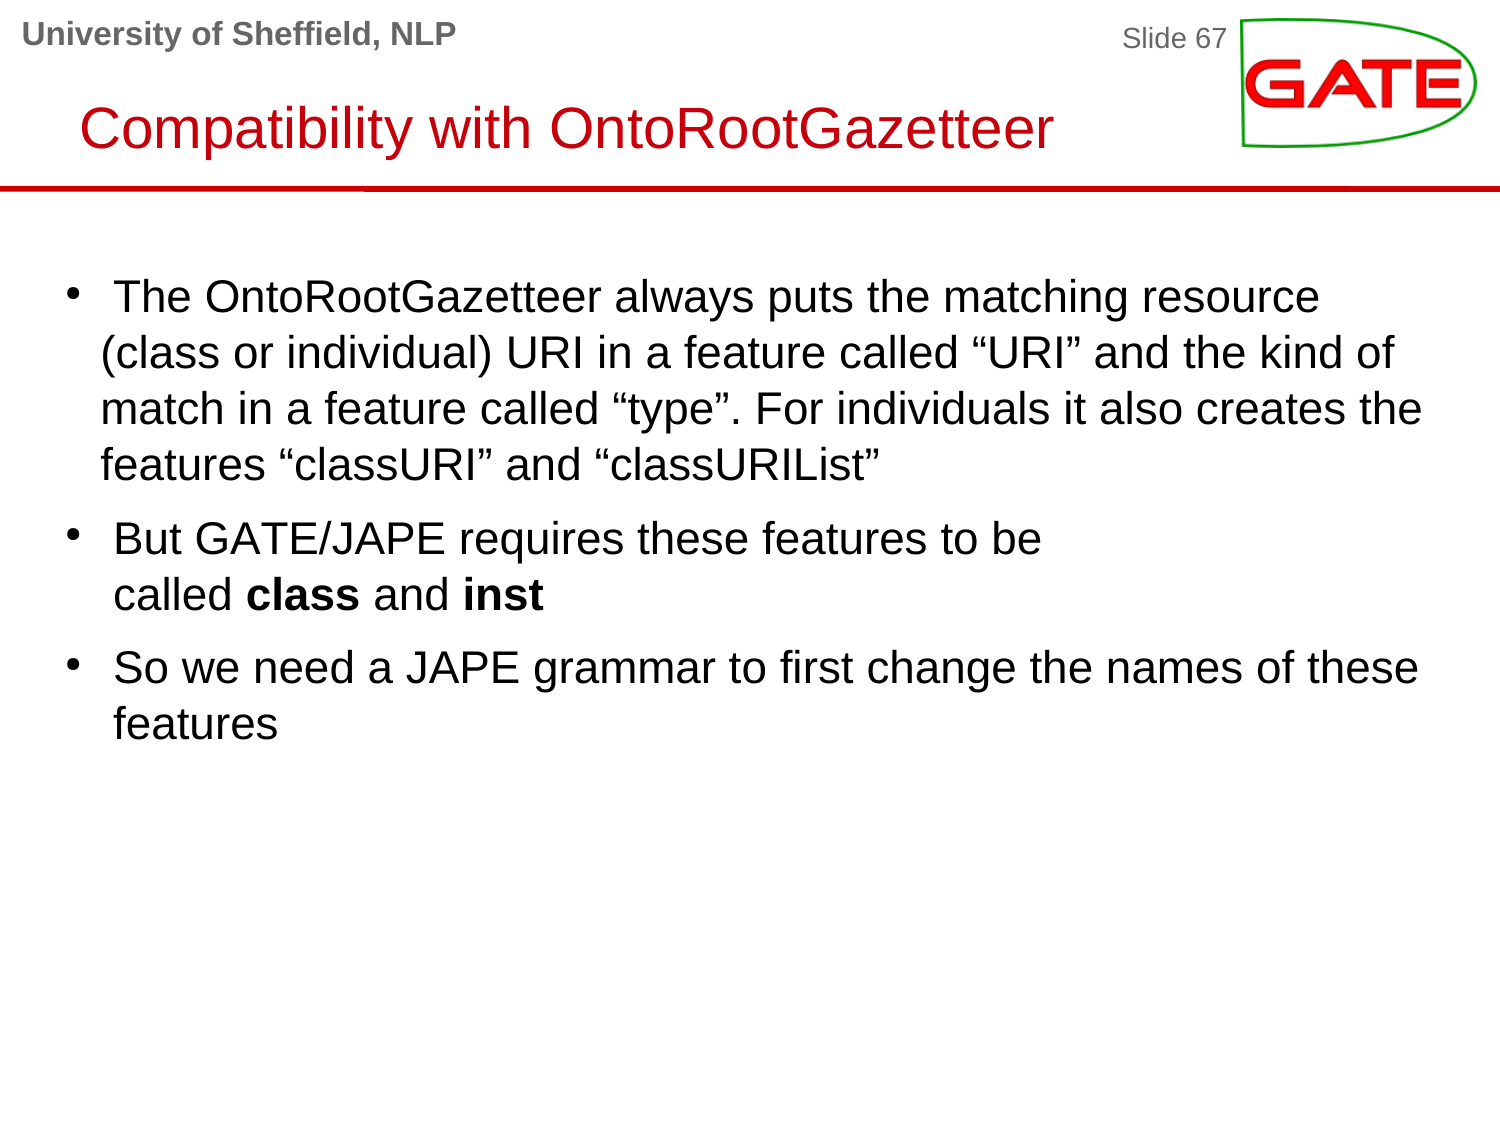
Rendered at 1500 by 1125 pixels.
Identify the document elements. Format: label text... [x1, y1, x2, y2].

picture [1240, 18, 1477, 148]
title Compatibility with OntoRootGazetteer [79, 62, 1211, 197]
list The OntoRootGazetteer always puts the matching resource (class or individual) URI in a feature called “URI” and the kind of match in a feature called “type”. For individuals it also creates the features “classURI” and “classURIList” But GATE/JAPE requires these features to be called class and inst So we need a JAPE grammar to first change the names of these features [29, 265, 1447, 1063]
